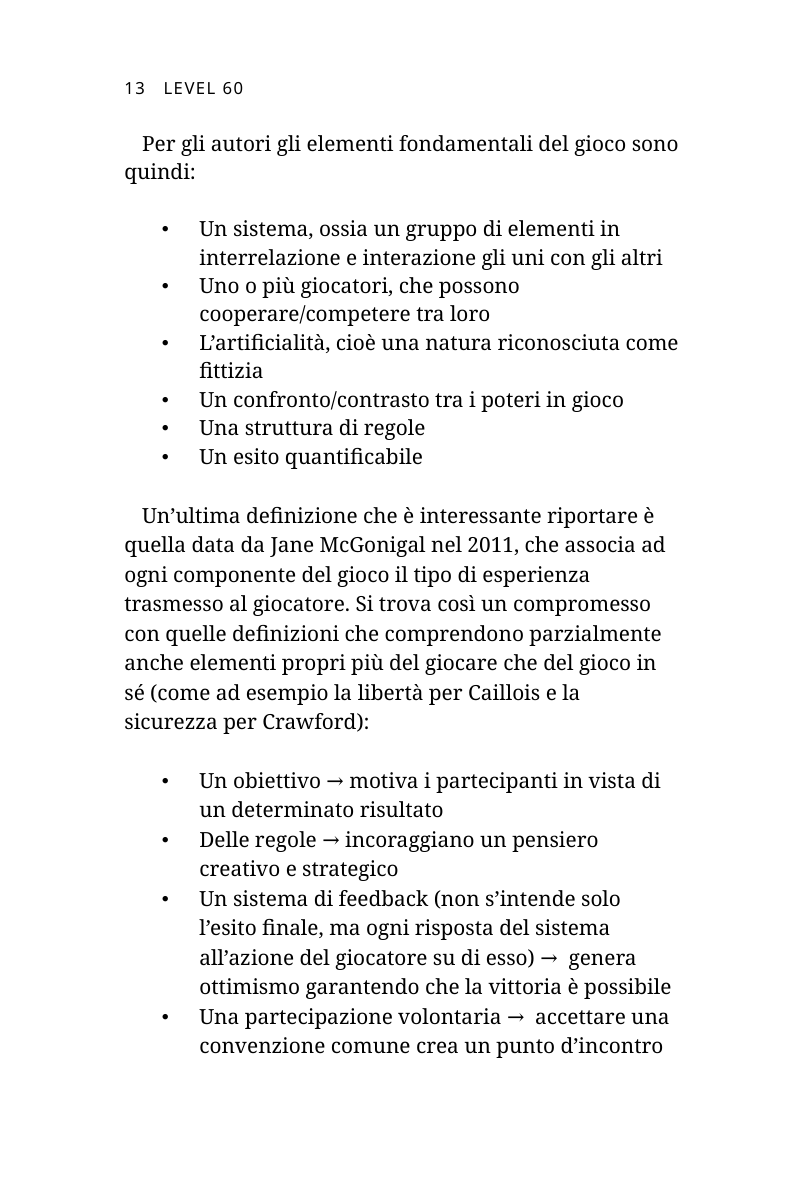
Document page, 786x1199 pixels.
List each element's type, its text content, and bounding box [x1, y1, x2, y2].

list Una struttura di regole [162, 413, 679, 442]
list Un esito quantificabile [162, 442, 679, 470]
list Un confronto/contrasto tra i poteri in gioco [162, 385, 679, 413]
list L’artificialità, cioè una natura riconosciuta come fittizia [162, 328, 679, 385]
list Un sistema, ossia un gruppo di elementi in interrelazione e interazione gli uni con gli altri [162, 214, 679, 271]
list Uno o più giocatori, che possono cooperare/competere tra loro [162, 271, 679, 328]
list Un sistema di feedback (non s’intende solo l’esito finale, ma ogni risposta del sistema all’azione del giocatore su di esso) → genera ottimismo garantendo che la vittoria è possibile [162, 883, 679, 1001]
text Per gli autori gli elementi fondamentali del gioco sono quindi: [124, 129, 679, 186]
text Un’ultima definizione che è interessante riportare è quella data da Jane McGonigal nel 2011, che associa ad ogni componente del gioco il tipo di esperienza trasmesso al giocatore. Si trova così un compromesso con quelle definizioni che comprendono parzialmente anche elementi propri più del giocare che del gioco in sé (come ad esempio la libertà per Caillois e la sicurezza per Crawford): [124, 500, 679, 736]
list Delle regole → incoraggiano un pensiero creativo e strategico [162, 824, 679, 883]
list Una partecipazione volontaria → accettare una convenzione comune crea un punto d’incontro [162, 1001, 679, 1060]
list Un obiettivo → motiva i partecipanti in vista di un determinato risultato [162, 765, 679, 824]
